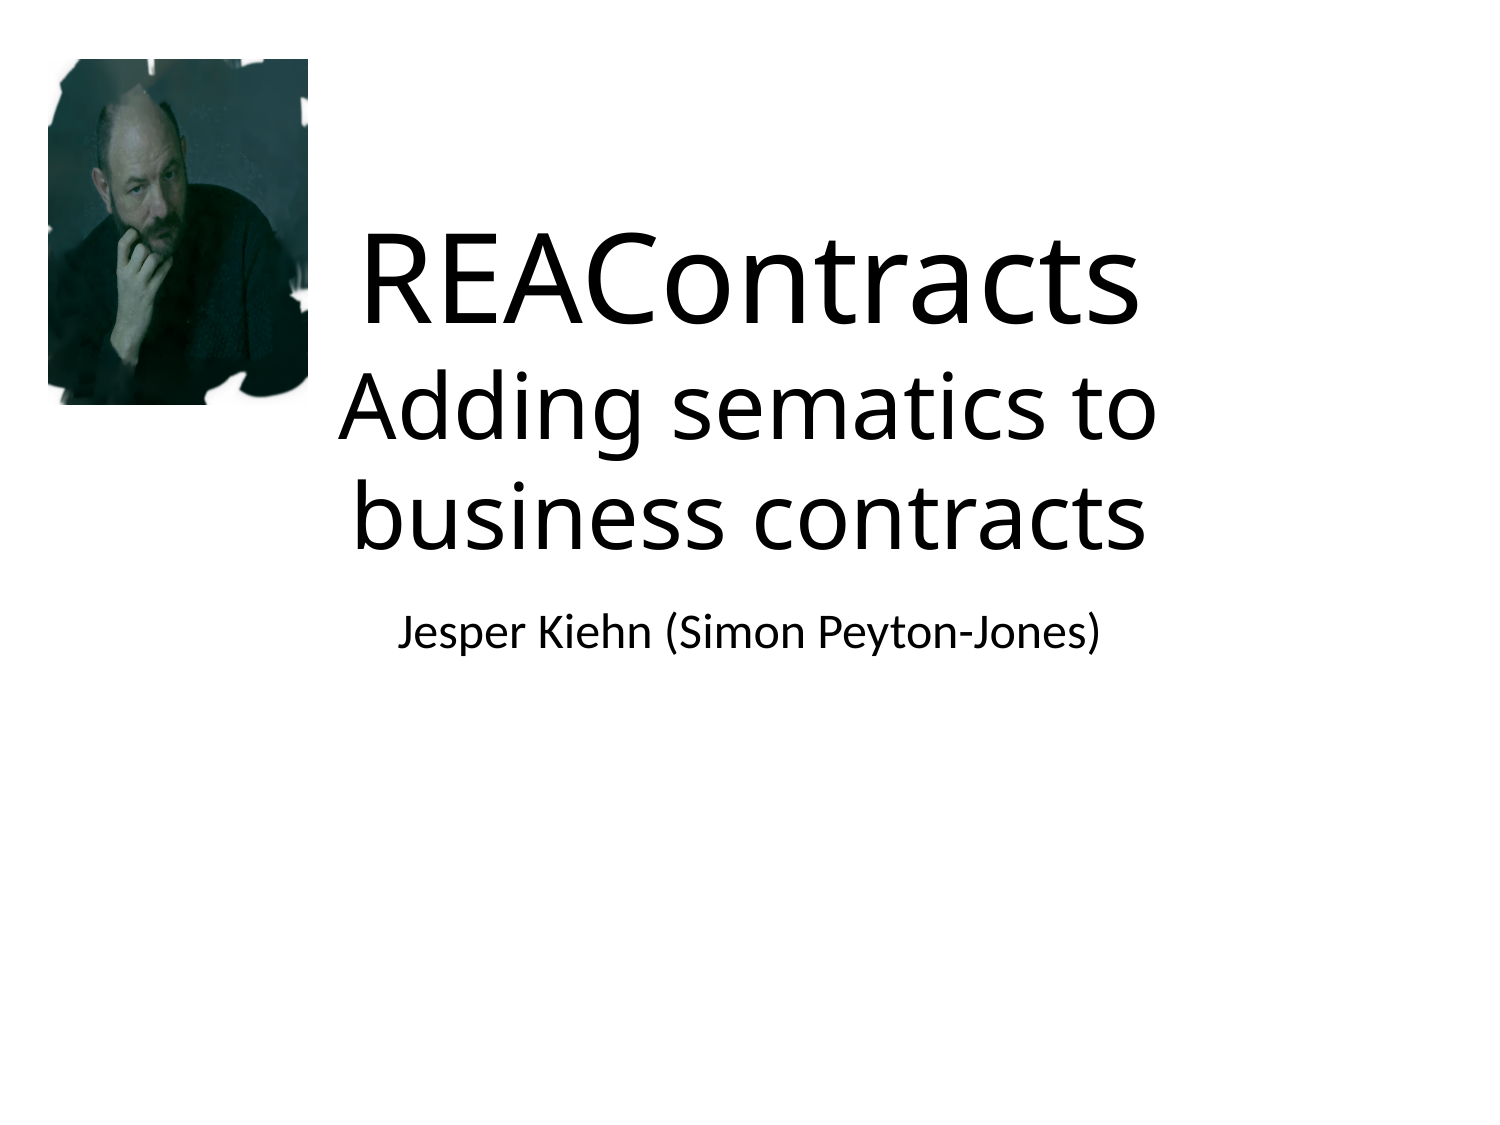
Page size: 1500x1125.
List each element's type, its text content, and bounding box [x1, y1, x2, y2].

picture [48, 59, 308, 405]
title REAContracts Adding sematics to business contracts [187, 184, 1313, 576]
subtitle Jesper Kiehn (Simon Peyton-Jones) [187, 590, 1313, 863]
